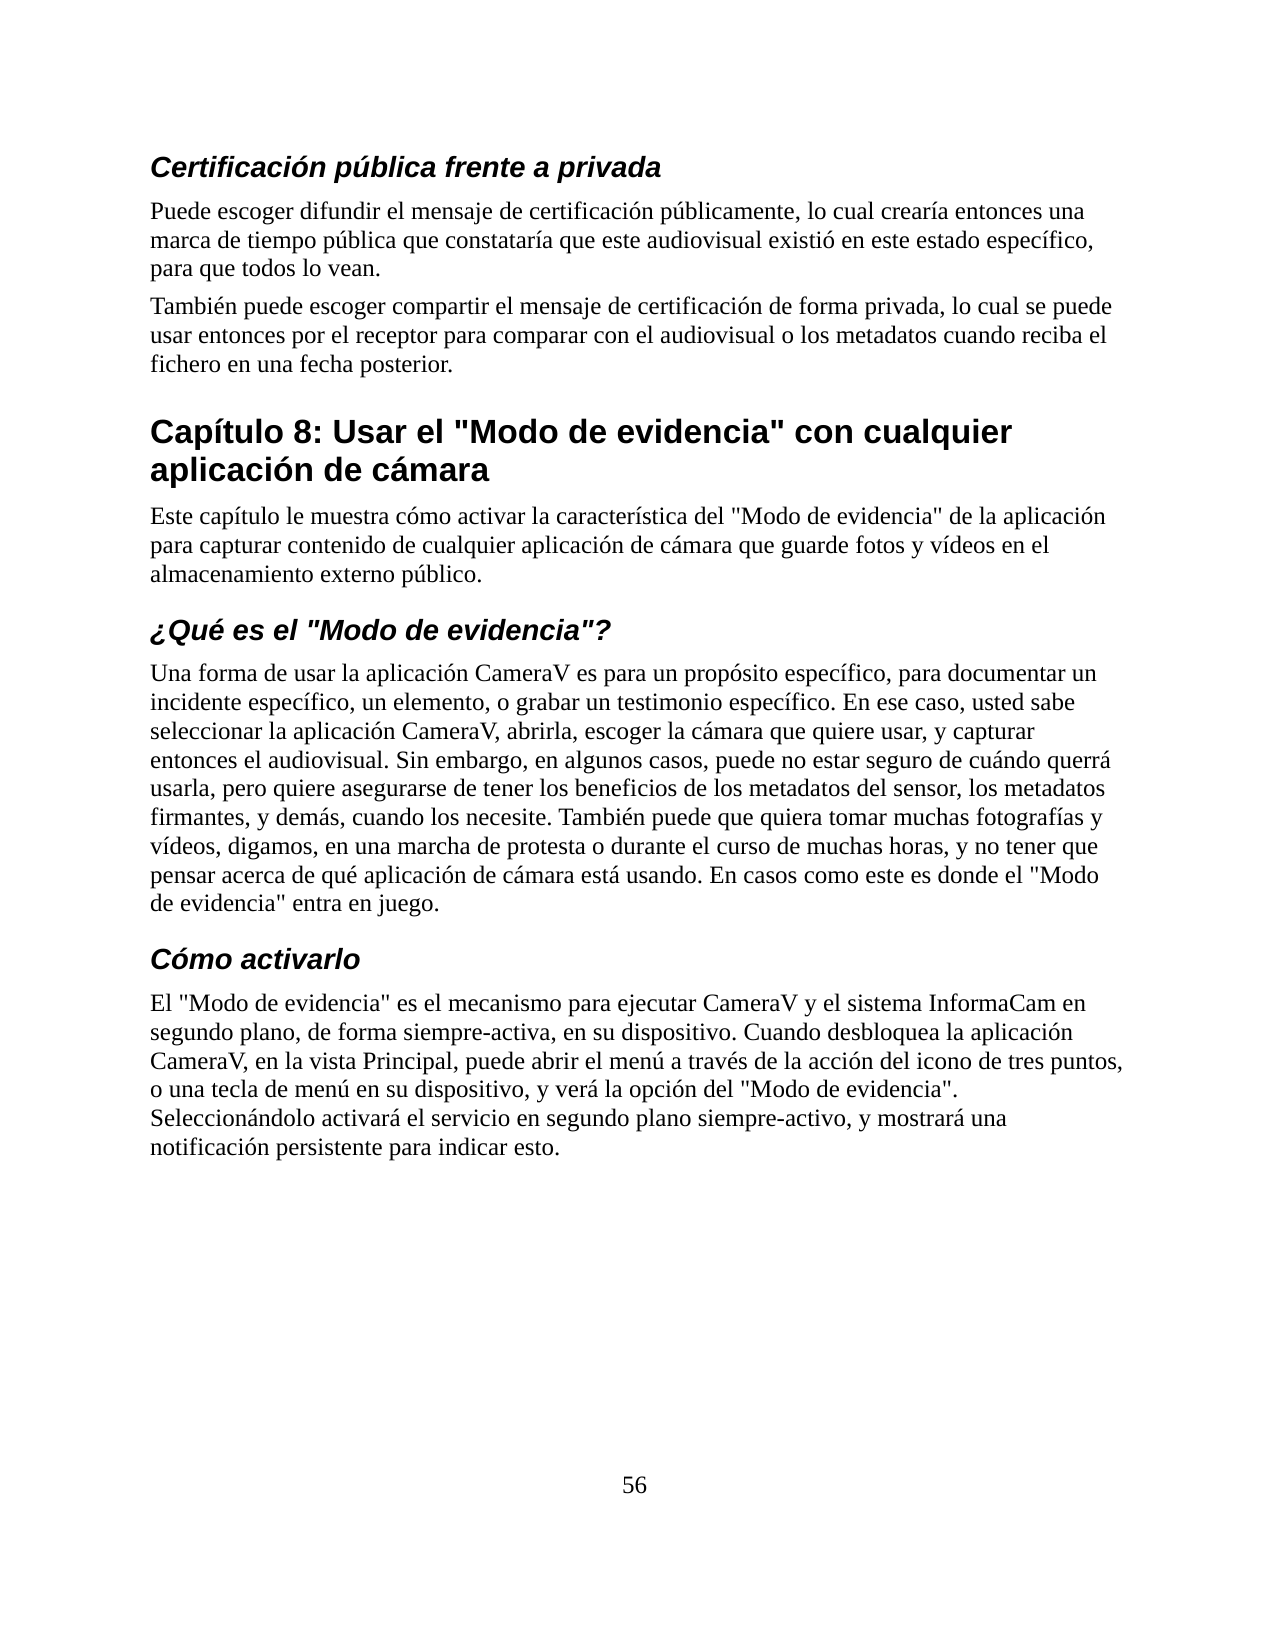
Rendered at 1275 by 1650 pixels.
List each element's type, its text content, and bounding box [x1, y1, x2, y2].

subtitle Capítulo 8: Usar el "Modo de evidencia" con cualquier aplicación de cámara [150, 411, 1125, 489]
subtitle Certificación pública frente a privada [150, 150, 1125, 183]
subtitle Cómo activarlo [150, 942, 1125, 976]
text Una forma de usar la aplicación CameraV es para un propósito específico, para documentar un incidente específico, un elemento, o grabar un testimonio específico. En ese caso, usted sabe seleccionar la aplicación CameraV, abrirla, escoger la cámara que quiere usar, y capturar entonces el audiovisual. Sin embargo, en algunos casos, puede no estar seguro de cuándo querrá usarla, pero quiere asegurarse de tener los beneficios de los metadatos del sensor, los metadatos firmantes, y demás, cuando los necesite. También puede que quiera tomar muchas fotografías y vídeos, digamos, en una marcha de protesta o durante el curso de muchas horas, y no tener que pensar acerca de qué aplicación de cámara está usando. En casos como este es donde el "Modo de evidencia" entra en juego. [150, 658, 1125, 917]
text Este capítulo le muestra cómo activar la característica del "Modo de evidencia" de la aplicación para capturar contenido de cualquier aplicación de cámara que guarde fotos y vídeos en el almacenamiento externo público. [150, 501, 1125, 587]
text Puede escoger difundir el mensaje de certificación públicamente, lo cual crearía entonces una marca de tiempo pública que constataría que este audiovisual existió en este estado específico, para que todos lo vean. [150, 196, 1125, 282]
text También puede escoger compartir el mensaje de certificación de forma privada, lo cual se puede usar entonces por el receptor para comparar con el audiovisual o los metadatos cuando reciba el fichero en una fecha posterior. [150, 291, 1125, 377]
subtitle ¿Qué es el "Modo de evidencia"? [150, 612, 1125, 646]
text El "Modo de evidencia" es el mecanismo para ejecutar CameraV y el sistema InformaCam en segundo plano, de forma siempre-activa, en su dispositivo. Cuando desbloquea la aplicación CameraV, en la vista Principal, puede abrir el menú a través de la acción del icono de tres puntos, o una tecla de menú en su dispositivo, y verá la opción del "Modo de evidencia". Seleccionándolo activará el servicio en segundo plano siempre-activo, y mostrará una notificación persistente para indicar esto. [150, 988, 1125, 1161]
